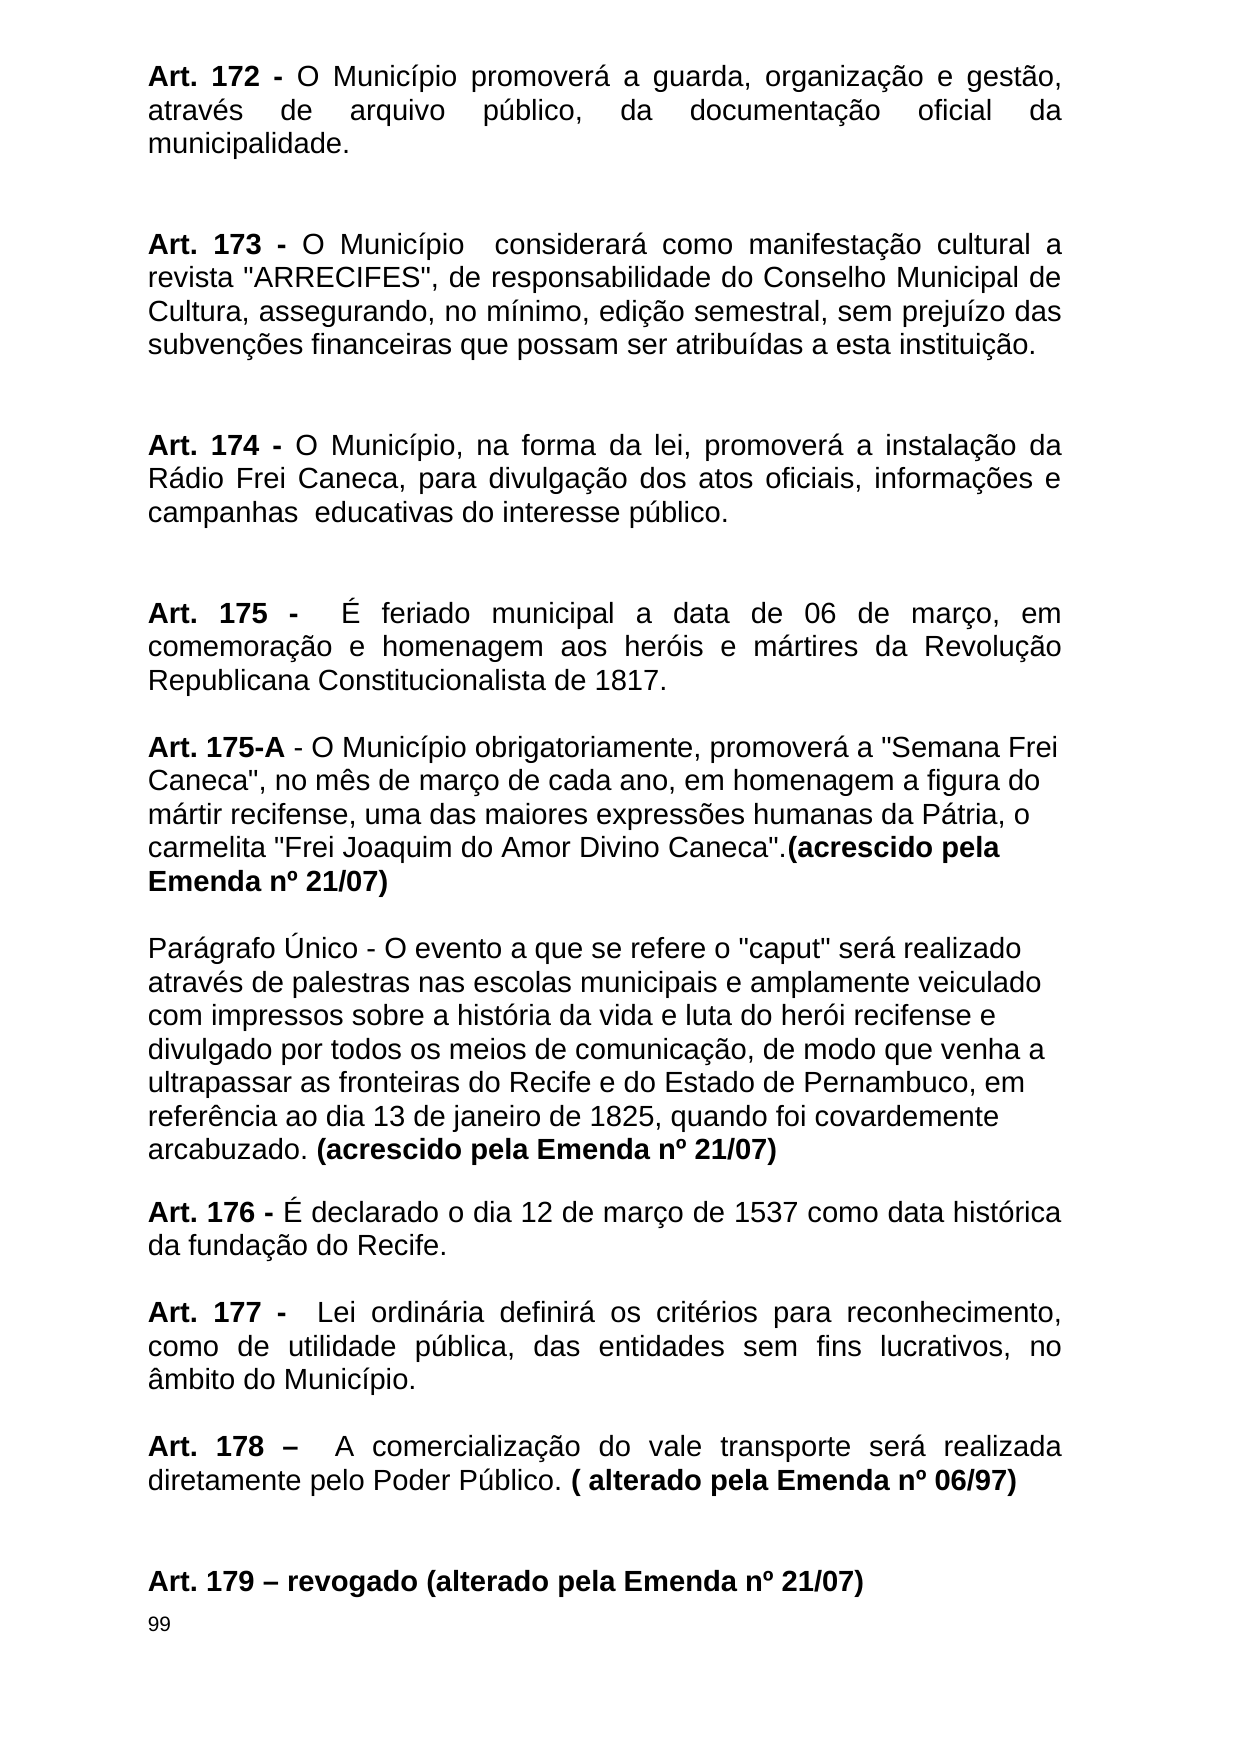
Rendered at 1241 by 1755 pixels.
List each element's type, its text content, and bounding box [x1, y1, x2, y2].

text Art. 173 - O Município considerará como manifestação cultural a revista "ARRECIFES", de responsabilidade do Conselho Municipal de Cultura, assegurando, no mínimo, edição semestral, sem prejuízo das subvenções financeiras que possam ser atribuídas a esta instituição. [148, 227, 1063, 361]
text Art. 174 - O Município, na forma da lei, promoverá a instalação da Rádio Frei Caneca, para divulgação dos atos oficiais, informações e campanhas educativas do interesse público. [148, 428, 1063, 529]
text Art. 175 - É feriado municipal a data de 06 de março, em comemoração e homenagem aos heróis e mártires da Revolução Republicana Constitucionalista de 1817. [148, 596, 1063, 696]
text Art. 176 - É declarado o dia 12 de março de 1537 como data histórica da fundação do Recife. [148, 1195, 1063, 1262]
text Art. 172 - O Município promoverá a guarda, organização e gestão, através de arquivo público, da documentação oficial da municipalidade. [148, 59, 1063, 160]
text Art. 179 – revogado (alterado pela Emenda nº 21/07) [148, 1564, 1063, 1597]
text Art. 177 - Lei ordinária definirá os critérios para reconhecimento, como de utilidade pública, das entidades sem fins lucrativos, no âmbito do Município. [148, 1295, 1063, 1396]
text Art. 178 – A comercialização do vale transporte será realizada diretamente pelo Poder Público. ( alterado pela Emenda nº 06/97) [148, 1429, 1063, 1497]
text Art. 175-A - O Município obrigatoriamente, promoverá a "Semana Frei Caneca", no mês de março de cada ano, em homenagem a figura do mártir recifense, uma das maiores expressões humanas da Pátria, o carmelita "Frei Joaquim do Amor Divino Caneca".(acrescido pela Emenda nº 21/07) Parágrafo Único - O evento a que se refere o "caput" será realizado através de palestras nas escolas municipais e amplamente veiculado com impressos sobre a história da vida e luta do herói recifense e divulgado por todos os meios de comunicação, de modo que venha a ultrapassar as fronteiras do Recife e do Estado de Pernambuco, em referência ao dia 13 de janeiro de 1825, quando foi covardemente arcabuzado. (acrescido pela Emenda nº 21/07) [148, 730, 1063, 1195]
